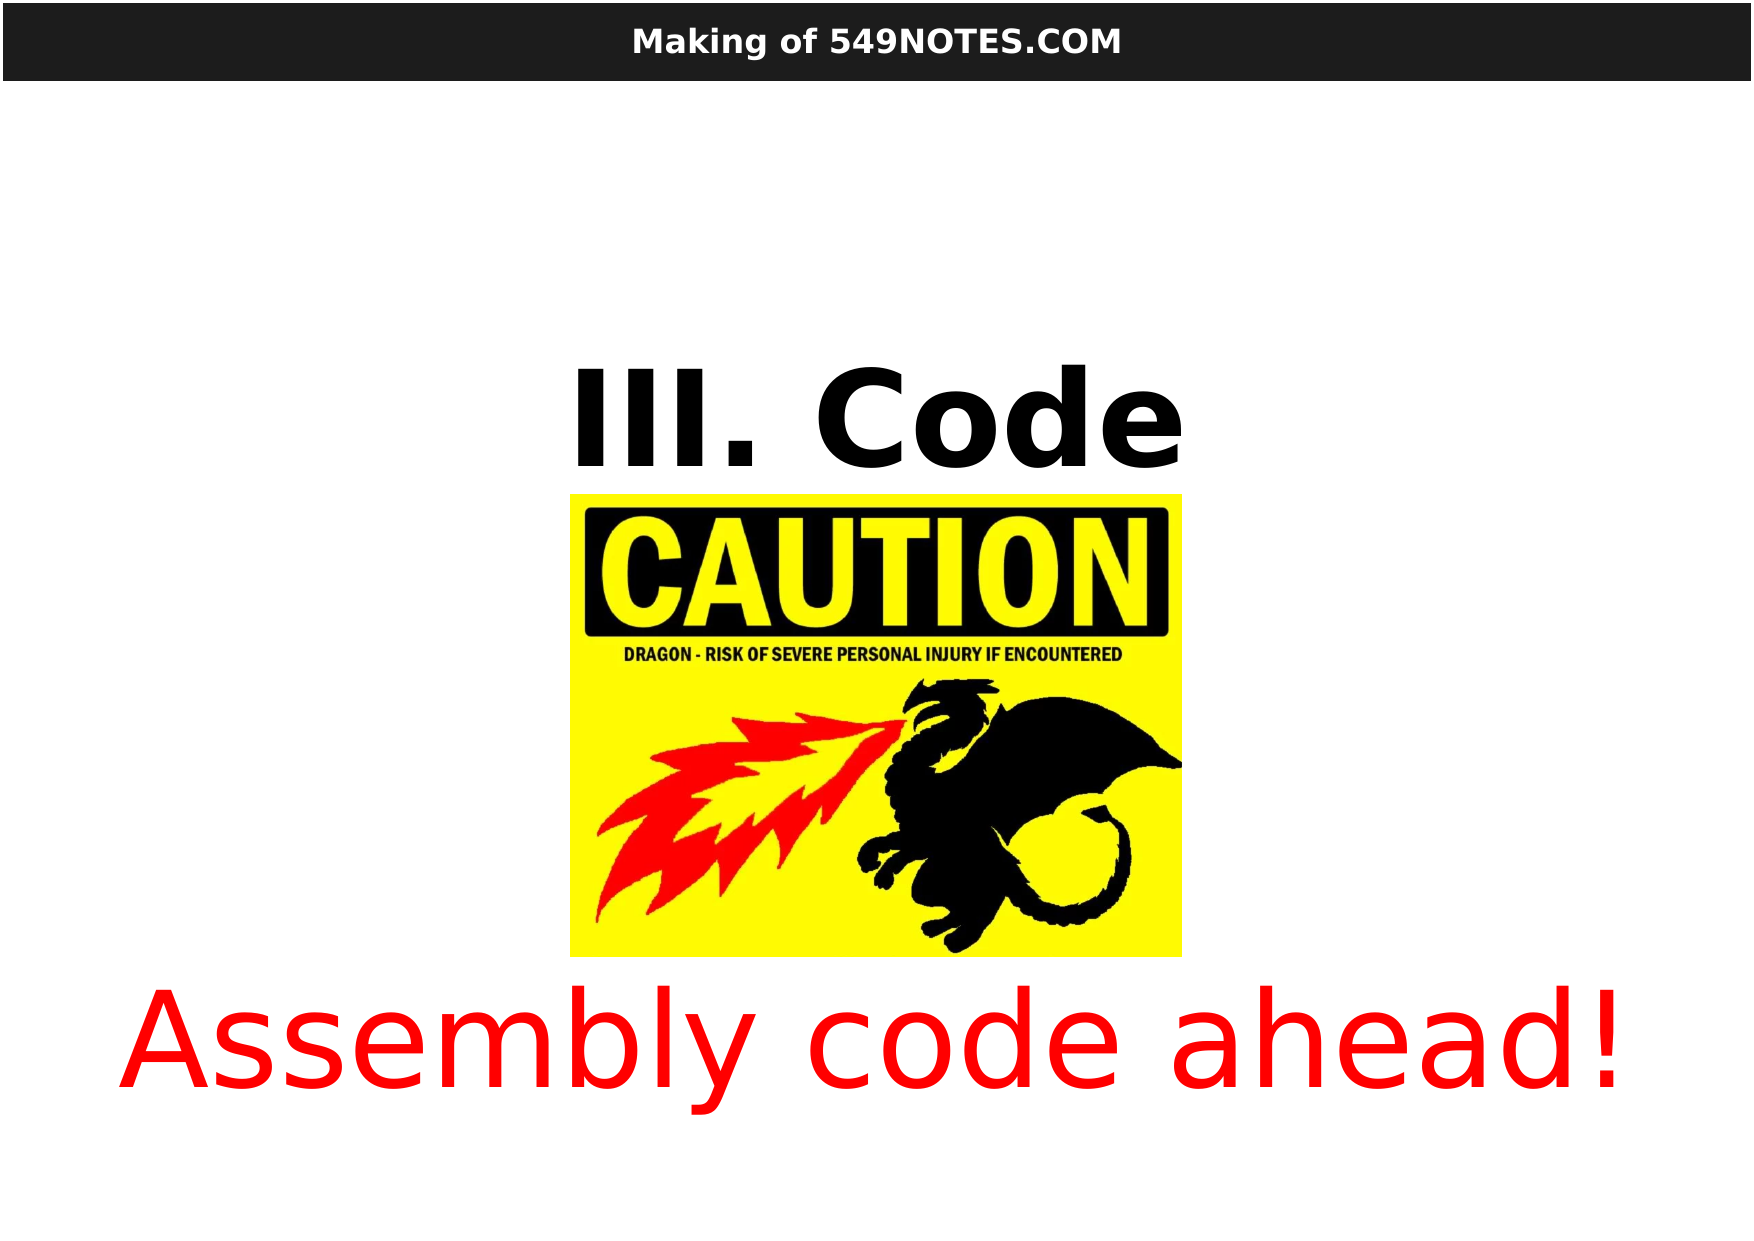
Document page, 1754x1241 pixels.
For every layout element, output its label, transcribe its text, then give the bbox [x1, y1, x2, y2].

text Assembly code ahead! [3, 964, 1751, 1119]
picture [570, 494, 1182, 957]
text III. Code [3, 343, 1751, 498]
